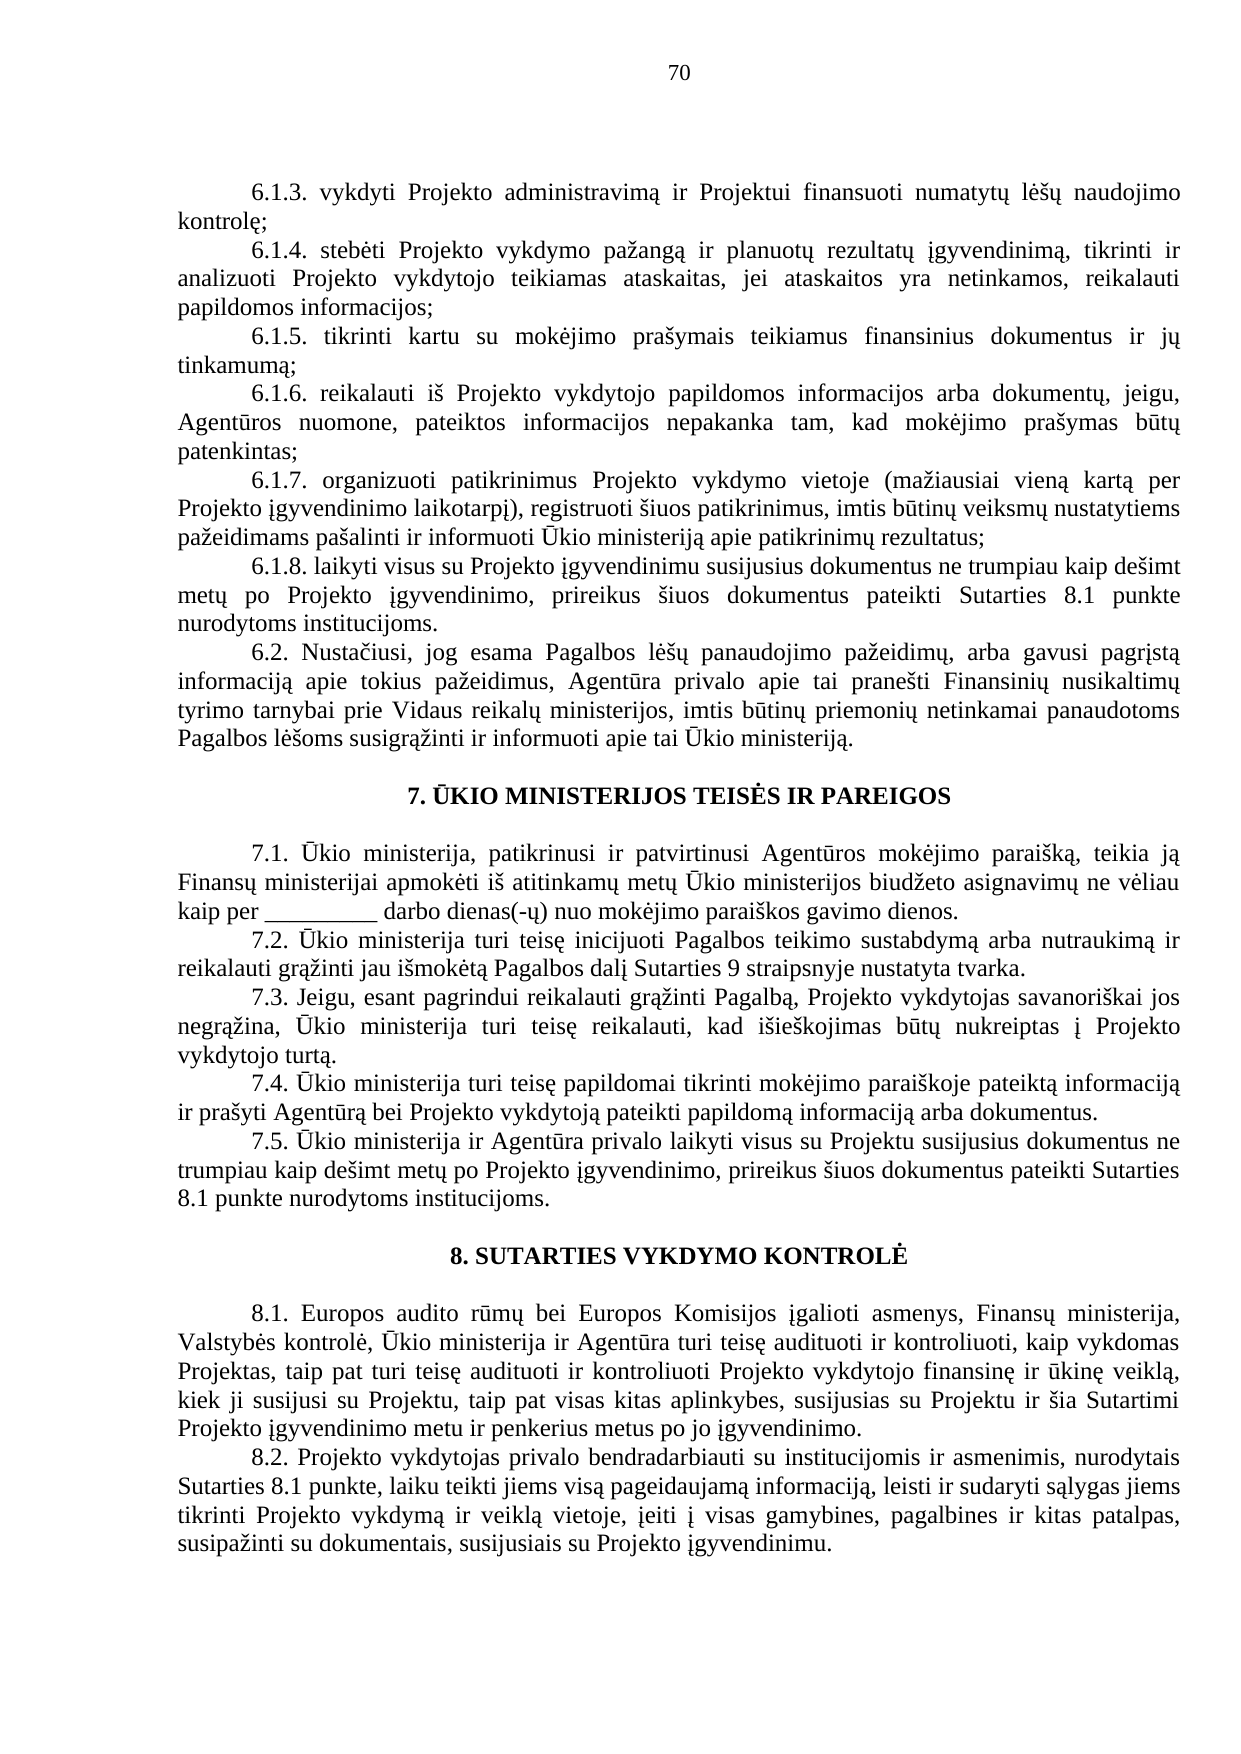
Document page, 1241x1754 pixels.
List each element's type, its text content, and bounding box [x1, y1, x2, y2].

text 8.2. Projekto vykdytojas privalo bendradarbiauti su institucijomis ir asmenimis, nurodytais Sutarties 8.1 punkte, laiku teikti jiems visą pageidaujamą informaciją, leisti ir sudaryti sąlygas jiems tikrinti Projekto vykdymą ir veiklą vietoje, įeiti į visas gamybines, pagalbines ir kitas patalpas, susipažinti su dokumentais, susijusiais su Projekto įgyvendinimu. [177, 1442, 1181, 1557]
text 7. ŪKIO MINISTERIJOS TEISĖS IR PAREIGOS [177, 781, 1181, 810]
text 8.1. Europos audito rūmų bei Europos Komisijos įgalioti asmenys, Finansų ministerija, Valstybės kontrolė, Ūkio ministerija ir Agentūra turi teisę audituoti ir kontroliuoti, kaip vykdomas Projektas, taip pat turi teisę audituoti ir kontroliuoti Projekto vykdytojo finansinę ir ūkinę veiklą, kiek ji susijusi su Projektu, taip pat visas kitas aplinkybes, susijusias su Projektu ir šia Sutartimi Projekto įgyvendinimo metu ir penkerius metus po jo įgyvendinimo. [177, 1298, 1181, 1442]
text 7.4. Ūkio ministerija turi teisę papildomai tikrinti mokėjimo paraiškoje pateiktą informaciją ir prašyti Agentūrą bei Projekto vykdytoją pateikti papildomą informaciją arba dokumentus. [177, 1068, 1181, 1126]
text 6.1.3. vykdyti Projekto administravimą ir Projektui finansuoti numatytų lėšų naudojimo kontrolę; [177, 177, 1181, 235]
text 6.2. Nustačiusi, jog esama Pagalbos lėšų panaudojimo pažeidimų, arba gavusi pagrįstą informaciją apie tokius pažeidimus, Agentūra privalo apie tai pranešti Finansinių nusikaltimų tyrimo tarnybai prie Vidaus reikalų ministerijos, imtis būtinų priemonių netinkamai panaudotoms Pagalbos lėšoms susigrąžinti ir informuoti apie tai Ūkio ministeriją. [177, 637, 1181, 752]
text 7.2. Ūkio ministerija turi teisę inicijuoti Pagalbos teikimo sustabdymą arba nutraukimą ir reikalauti grąžinti jau išmokėtą Pagalbos dalį Sutarties 9 straipsnyje nustatyta tvarka. [177, 925, 1181, 982]
text 6.1.8. laikyti visus su Projekto įgyvendinimu susijusius dokumentus ne trumpiau kaip dešimt metų po Projekto įgyvendinimo, prireikus šiuos dokumentus pateikti Sutarties 8.1 punkte nurodytoms institucijoms. [177, 551, 1181, 637]
text 6.1.6. reikalauti iš Projekto vykdytojo papildomos informacijos arba dokumentų, jeigu, Agentūros nuomone, pateiktos informacijos nepakanka tam, kad mokėjimo prašymas būtų patenkintas; [177, 378, 1181, 465]
text 8. SUTARTIES VYKDYMO KONTROLĖ [177, 1241, 1181, 1270]
text 7.5. Ūkio ministerija ir Agentūra privalo laikyti visus su Projektu susijusius dokumentus ne trumpiau kaip dešimt metų po Projekto įgyvendinimo, prireikus šiuos dokumentus pateikti Sutarties 8.1 punkte nurodytoms institucijoms. [177, 1126, 1181, 1212]
text 7.3. Jeigu, esant pagrindui reikalauti grąžinti Pagalbą, Projekto vykdytojas savanoriškai jos negrąžina, Ūkio ministerija turi teisę reikalauti, kad išieškojimas būtų nukreiptas į Projekto vykdytojo turtą. [177, 982, 1181, 1068]
text 7.1. Ūkio ministerija, patikrinusi ir patvirtinusi Agentūros mokėjimo paraišką, teikia ją Finansų ministerijai apmokėti iš atitinkamų metų Ūkio ministerijos biudžeto asignavimų ne vėliau kaip per _________ darbo dienas(-ų) nuo mokėjimo paraiškos gavimo dienos. [177, 838, 1181, 925]
text 6.1.5. tikrinti kartu su mokėjimo prašymais teikiamus finansinius dokumentus ir jų tinkamumą; [177, 321, 1181, 378]
text 6.1.4. stebėti Projekto vykdymo pažangą ir planuotų rezultatų įgyvendinimą, tikrinti ir analizuoti Projekto vykdytojo teikiamas ataskaitas, jei ataskaitos yra netinkamos, reikalauti papildomos informacijos; [177, 235, 1181, 321]
text 6.1.7. organizuoti patikrinimus Projekto vykdymo vietoje (mažiausiai vieną kartą per Projekto įgyvendinimo laikotarpį), registruoti šiuos patikrinimus, imtis būtinų veiksmų nustatytiems pažeidimams pašalinti ir informuoti Ūkio ministeriją apie patikrinimų rezultatus; [177, 465, 1181, 551]
